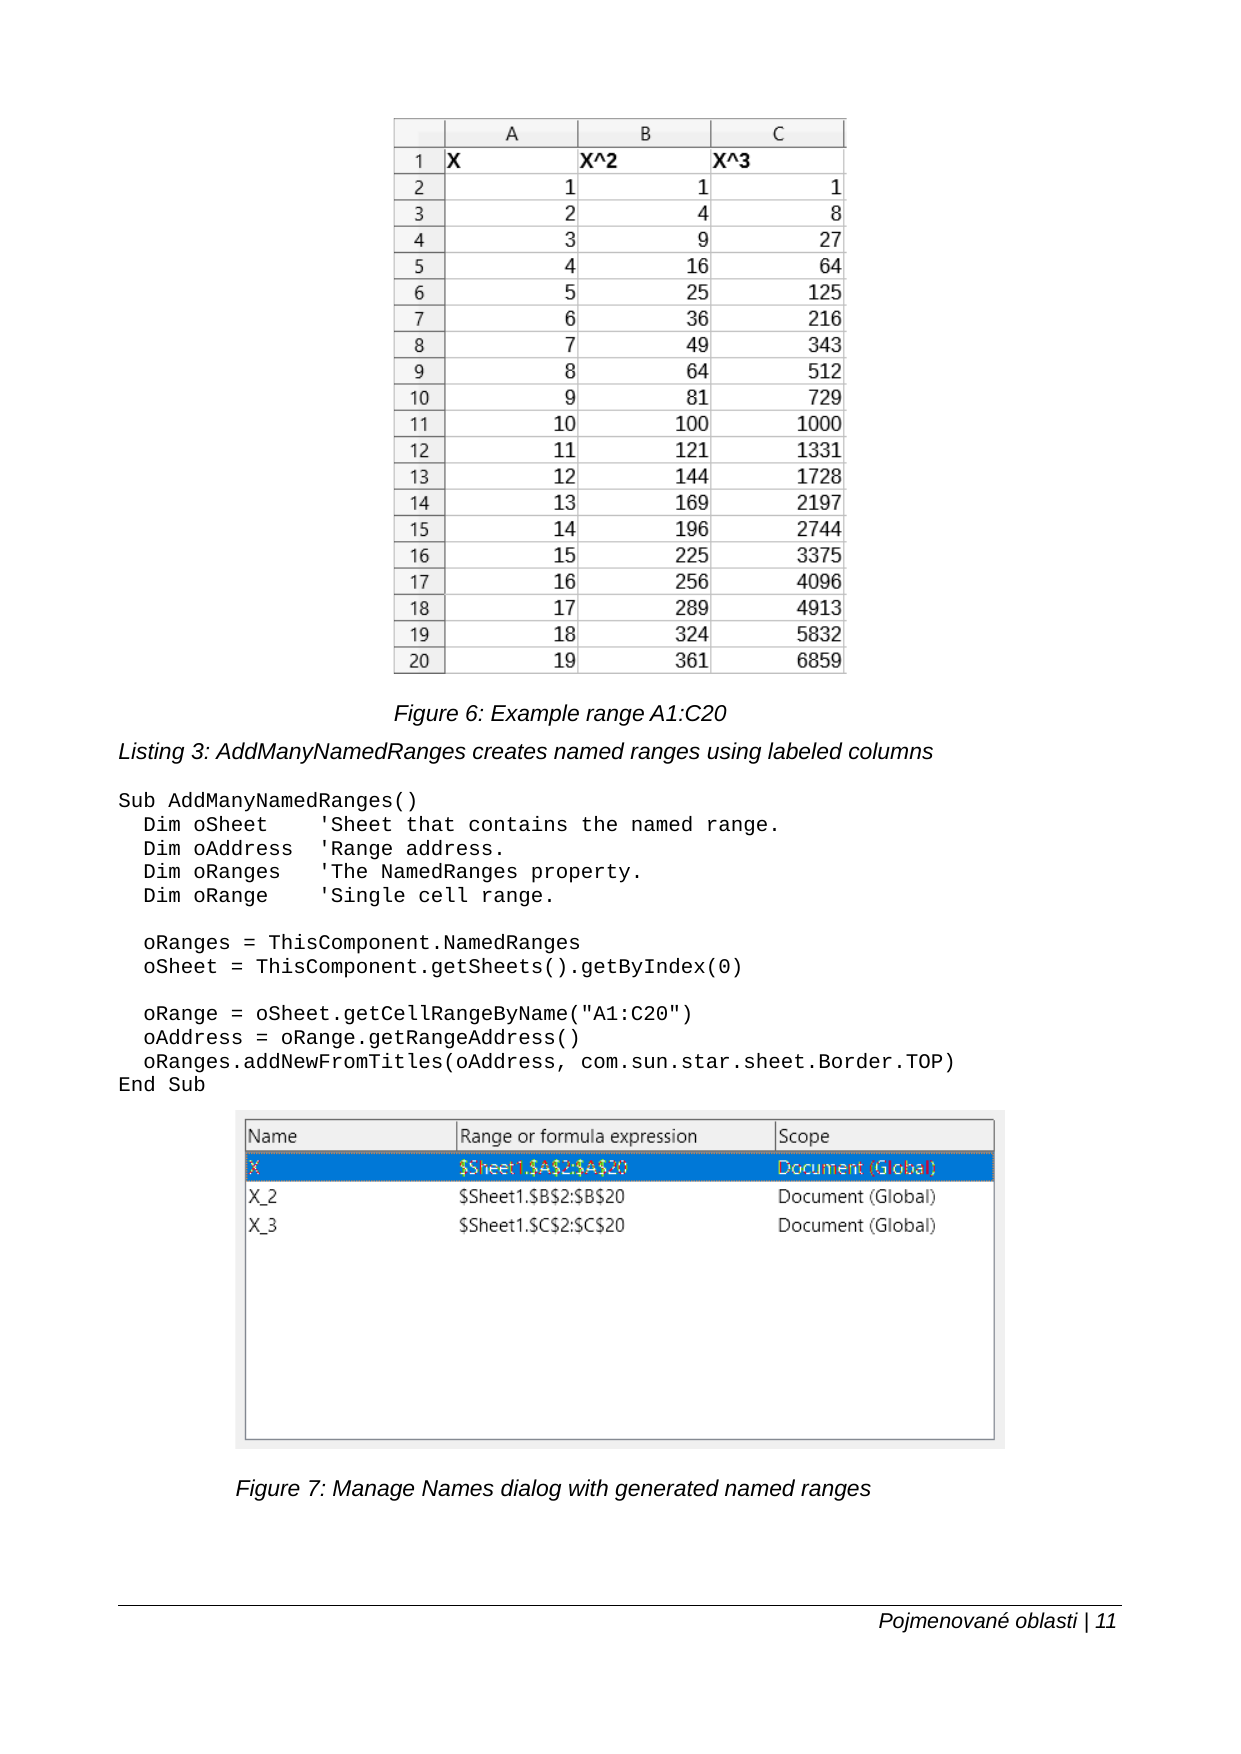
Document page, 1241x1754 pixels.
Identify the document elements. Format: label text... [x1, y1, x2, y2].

text oRanges.addNewFromTitles(oAddress, com.sun.star.sheet.Border.TOP) [118, 1051, 1122, 1074]
picture [393, 118, 847, 674]
text Listing 3: AddManyNamedRanges creates named ranges using labeled columns [118, 738, 1122, 764]
text Dim oRange 'Single cell range. [118, 885, 1122, 909]
text oSheet = ThisComponent.getSheets().getByIndex(0) [118, 956, 1122, 980]
picture [235, 1110, 1005, 1449]
text Figure 7: Manage Names dialog with generated named ranges [235, 1449, 1005, 1502]
text End Sub [118, 1074, 1122, 1098]
text Figure 6: Example range A1:C20 [394, 674, 847, 726]
text Sub AddManyNamedRanges() [118, 791, 1122, 814]
text Dim oRanges 'The NamedRanges property. [118, 861, 1122, 885]
text oAddress = oRange.getRangeAddress() [118, 1027, 1122, 1051]
text oRanges = ThisComponent.NamedRanges [118, 932, 1122, 956]
text Dim oSheet 'Sheet that contains the named range. [118, 814, 1122, 838]
text Dim oAddress 'Range address. [118, 838, 1122, 861]
text oRange = oSheet.getCellRangeByName("A1:C20") [118, 1003, 1122, 1027]
